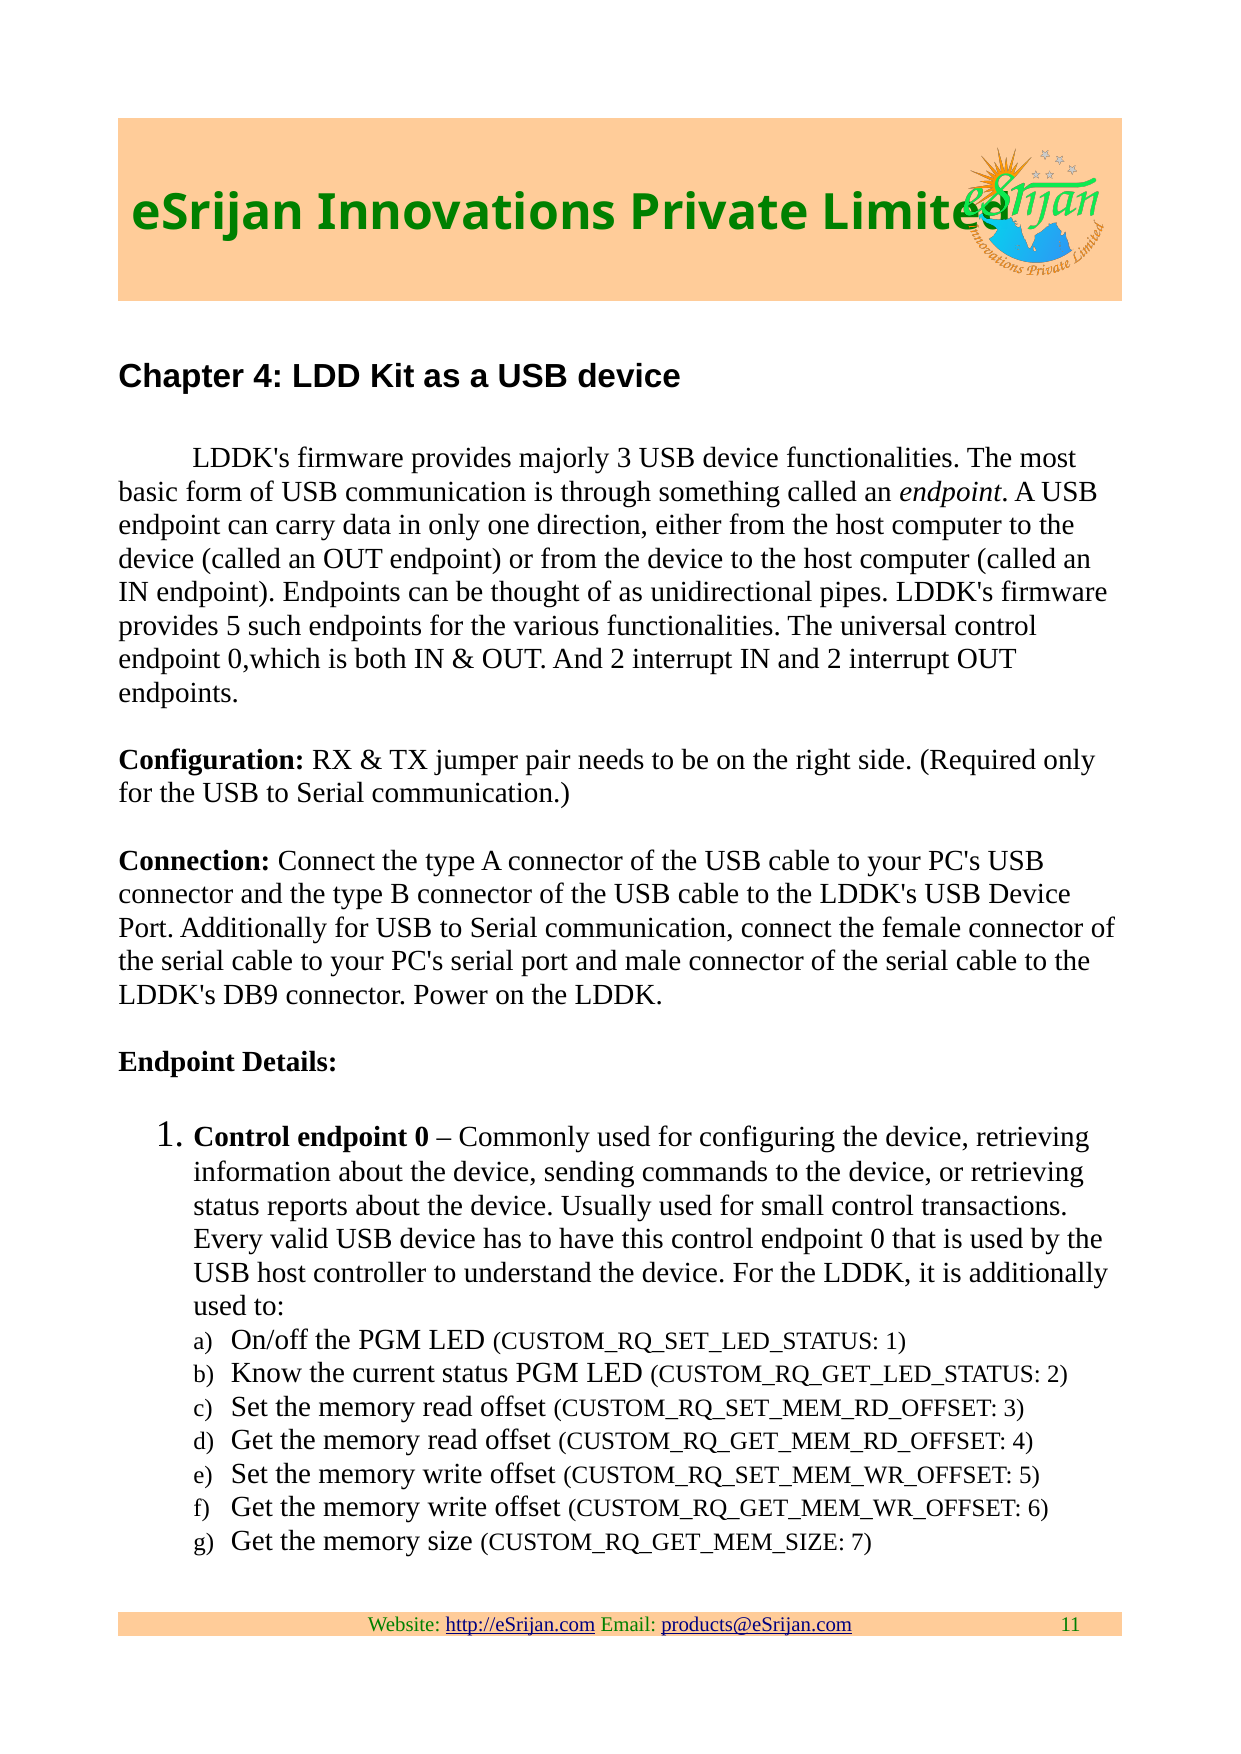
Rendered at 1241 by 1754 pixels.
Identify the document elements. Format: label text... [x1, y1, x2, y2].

text Configuration: RX & TX jumper pair needs to be on the right side. (Required only for the USB to Serial communication.) [118, 742, 1122, 809]
text LDDK's firmware provides majorly 3 USB device functionalities. The most basic form of USB communication is through something called an endpoint. A USB endpoint can carry data in only one direction, either from the host computer to the device (called an OUT endpoint) or from the device to the host computer (called an IN endpoint). Endpoints can be thought of as unidirectional pipes. LDDK's firmware provides 5 such endpoints for the various functionalities. The universal control endpoint 0,which is both IN & OUT. And 2 interrupt IN and 2 interrupt OUT endpoints. [118, 440, 1122, 708]
text Connection: Connect the type A connector of the USB cable to your PC's USB connector and the type B connector of the USB cable to the LDDK's USB Device Port. Additionally for USB to Serial communication, connect the female connector of the serial cable to your PC's serial port and male connector of the serial cable to the LDDK's DB9 connector. Power on the LDDK. [118, 843, 1122, 1010]
subtitle Chapter 4: LDD Kit as a USB device [118, 356, 1122, 394]
list Control endpoint 0 – Commonly used for configuring the device, retrieving information about the device, sending commands to the device, or retrieving status reports about the device. Usually used for small control transactions. Every valid USB device has to have this control endpoint 0 that is used by the USB host controller to understand the device. For the LDDK, it is additionally used to: [156, 1111, 1122, 1322]
list Get the memory size (CUSTOM_RQ_GET_MEM_SIZE: 7) [193, 1523, 1122, 1557]
list Know the current status PGM LED (CUSTOM_RQ_GET_LED_STATUS: 2) [193, 1355, 1122, 1389]
list Set the memory write offset (CUSTOM_RQ_SET_MEM_WR_OFFSET: 5) [193, 1456, 1122, 1489]
list Set the memory read offset (CUSTOM_RQ_SET_MEM_RD_OFFSET: 3) [193, 1389, 1122, 1422]
picture [958, 126, 1114, 282]
list On/off the PGM LED (CUSTOM_RQ_SET_LED_STATUS: 1) [193, 1322, 1122, 1355]
list Get the memory read offset (CUSTOM_RQ_GET_MEM_RD_OFFSET: 4) [193, 1422, 1122, 1456]
list Get the memory write offset (CUSTOM_RQ_GET_MEM_WR_OFFSET: 6) [193, 1489, 1122, 1523]
text Endpoint Details: [118, 1044, 1122, 1077]
